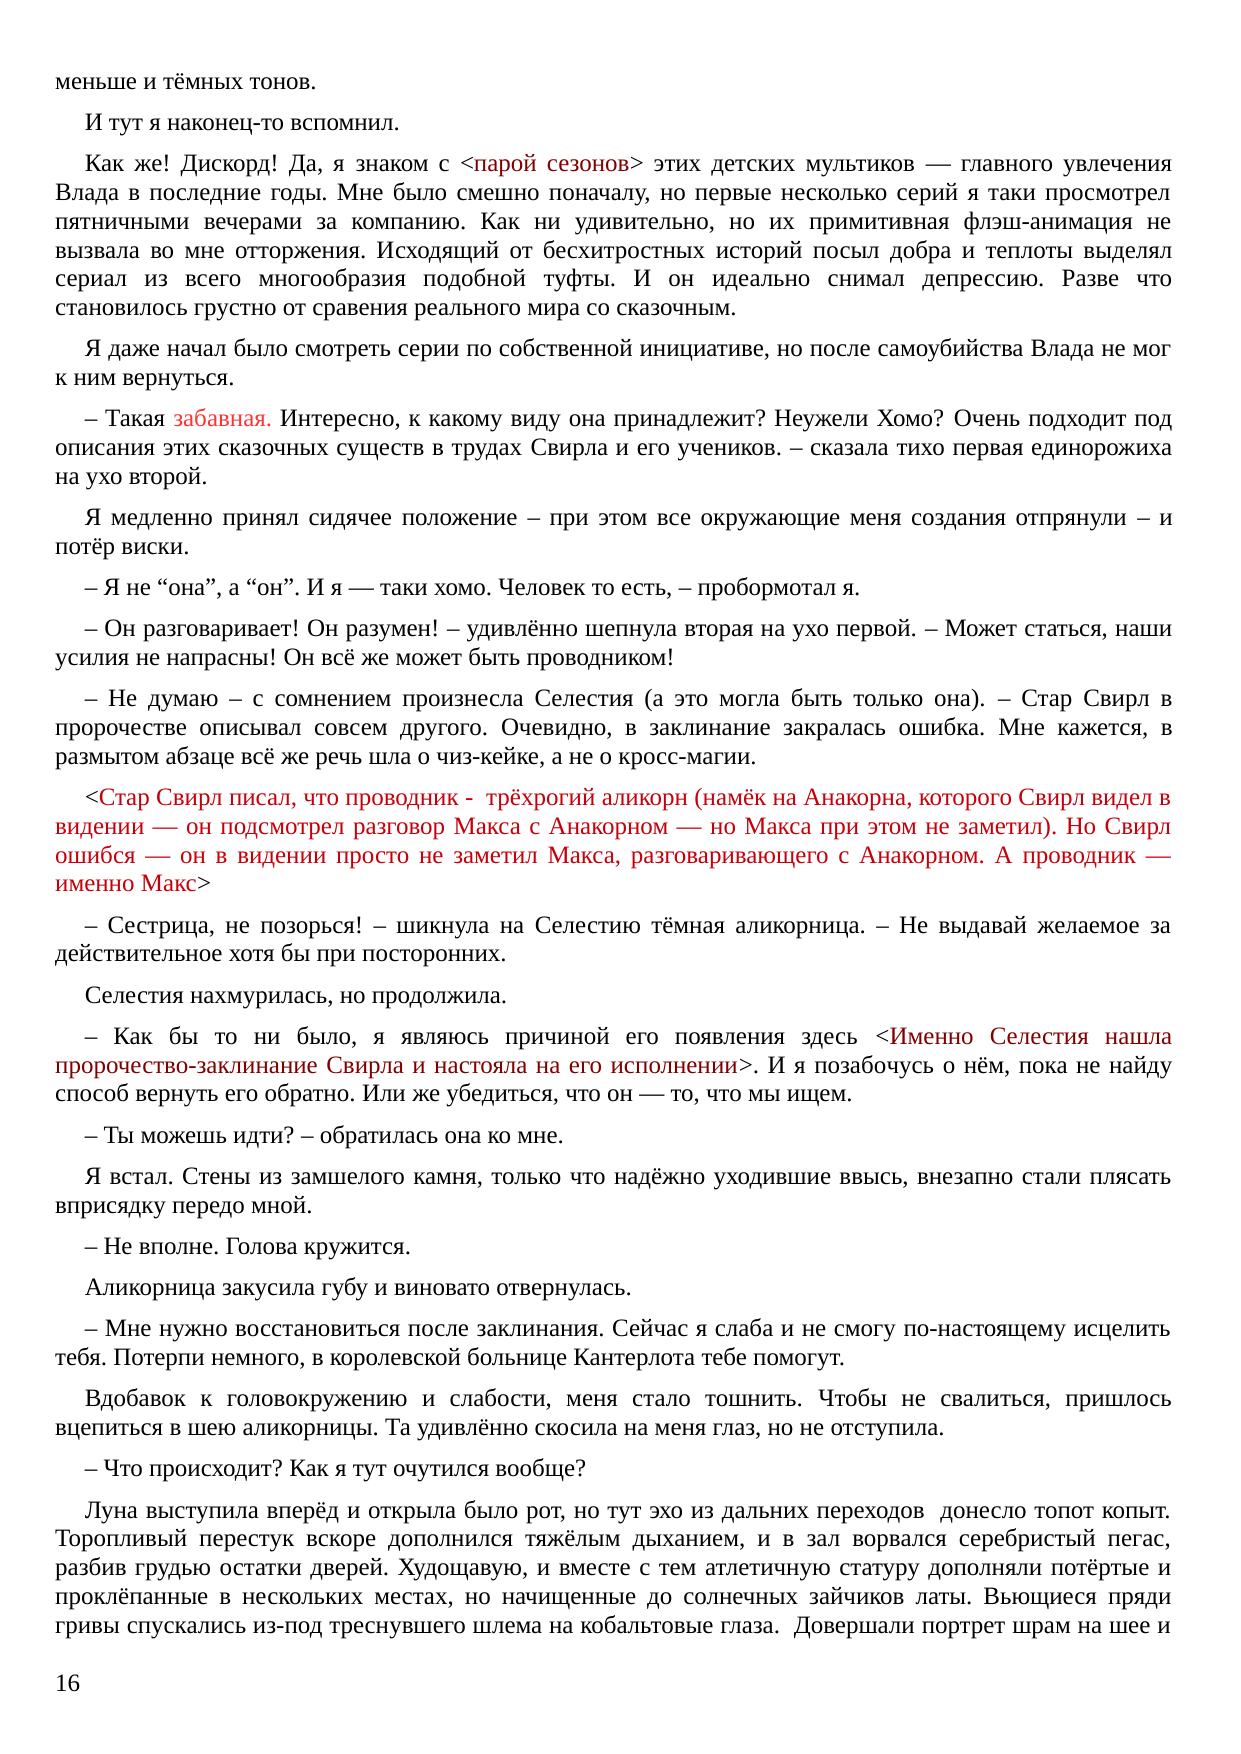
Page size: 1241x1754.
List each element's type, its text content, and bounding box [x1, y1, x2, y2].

text И тут я наконец-то вспомнил. [55, 107, 1172, 136]
text – Он разговаривает! Он разумен! – удивлённо шепнула вторая на ухо первой. – Может статься, наши усилия не напрасны! Он всё же может быть проводником! [55, 613, 1172, 671]
text – Я не “она”, а “он”. И я — таки хомо. Человек то есть, – пробормотал я. [55, 572, 1172, 601]
text <Стар Свирл писал, что проводник - трёхрогий аликорн (намёк на Анакорна, которого Свирл видел в видении — он подсмотрел разговор Макса с Анакорном — но Макса при этом не заметил). Но Свирл ошибся — он в видении просто не заметил Макса, разговаривающего с Анакорном. А проводник — именно Макс> [55, 782, 1172, 897]
text меньше и тёмных тонов. [55, 66, 1172, 95]
text – Что происходит? Как я тут очутился вообще? [55, 1453, 1172, 1482]
text Селестия нахмурилась, но продолжила. [55, 980, 1172, 1008]
text – Как бы то ни было, я являюсь причиной его появления здесь <Именно Селестия нашла пророчество-заклинание Свирла и настояла на его исполнении>. И я позабочусь о нём, пока не найду способ вернуть его обратно. Или же убедиться, что он — то, что мы ищем. [55, 1021, 1172, 1107]
text Аликорница закусила губу и виновато отвернулась. [55, 1272, 1172, 1301]
text Луна выступила вперёд и открыла было рот, но тут эхо из дальних переходов донесло топот копыт. Торопливый перестук вскоре дополнился тяжёлым дыханием, и в зал ворвался серебристый пегас, разбив грудью остатки дверей. Худощавую, и вместе с тем атлетичную статуру дополняли потёртые и проклёпанные в нескольких местах, но начищенные до солнечных зайчиков латы. Вьющиеся пряди гривы спускались из-под треснувшего шлема на кобальтовые глаза. Довершали портрет шрам на шее и [55, 1495, 1172, 1638]
text – Мне нужно восстановиться после заклинания. Сейчас я слаба и не смогу по-настоящему исцелить тебя. Потерпи немного, в королевской больнице Кантерлота тебе помогут. [55, 1313, 1172, 1371]
text Вдобавок к головокружению и слабости, меня стало тошнить. Чтобы не свалиться, пришлось вцепиться в шею аликорницы. Та удивлённо скосила на меня глаз, но не отступила. [55, 1383, 1172, 1441]
text – Не думаю – с сомнением произнесла Селестия (а это могла быть только она). – Стар Свирл в пророчестве описывал совсем другого. Очевидно, в заклинание закралась ошибка. Мне кажется, в размытом абзаце всё же речь шла о чиз-кейке, а не о кросс-магии. [55, 683, 1172, 770]
text Как же! Дискорд! Да, я знаком с <парой сезонов> этих детских мультиков — главного увлечения Влада в последние годы. Мне было смешно поначалу, но первые несколько серий я таки просмотрел пятничными вечерами за компанию. Как ни удивительно, но их примитивная флэш-анимация не вызвала во мне отторжения. Исходящий от бесхитростных историй посыл добра и теплоты выделял сериал из всего многообразия подобной туфты. И он идеально снимал депрессию. Разве что становилось грустно от сравения реального мира со сказочным. [55, 148, 1172, 321]
text – Такая забавная. Интересно, к какому виду она принадлежит? Неужели Хомо? Очень подходит под описания этих сказочных существ в трудах Свирла и его учеников. – сказала тихо первая единорожиха на ухо второй. [55, 403, 1172, 490]
text – Сестрица, не позорься! – шикнула на Селестию тёмная аликорница. – Не выдавай желаемое за действительное хотя бы при посторонних. [55, 910, 1172, 967]
text – Ты можешь идти? – обратилась она ко мне. [55, 1120, 1172, 1148]
text – Не вполне. Голова кружится. [55, 1231, 1172, 1260]
text Я даже начал было смотреть серии по собственной инициативе, но после самоубийства Влада не мог к ним вернуться. [55, 333, 1172, 391]
text Я встал. Стены из замшелого камня, только что надёжно уходившие ввысь, внезапно стали плясать вприсядку передо мной. [55, 1161, 1172, 1218]
text Я медленно принял сидячее положение – при этом все окружающие меня создания отпрянули – и потёр виски. [55, 502, 1172, 560]
